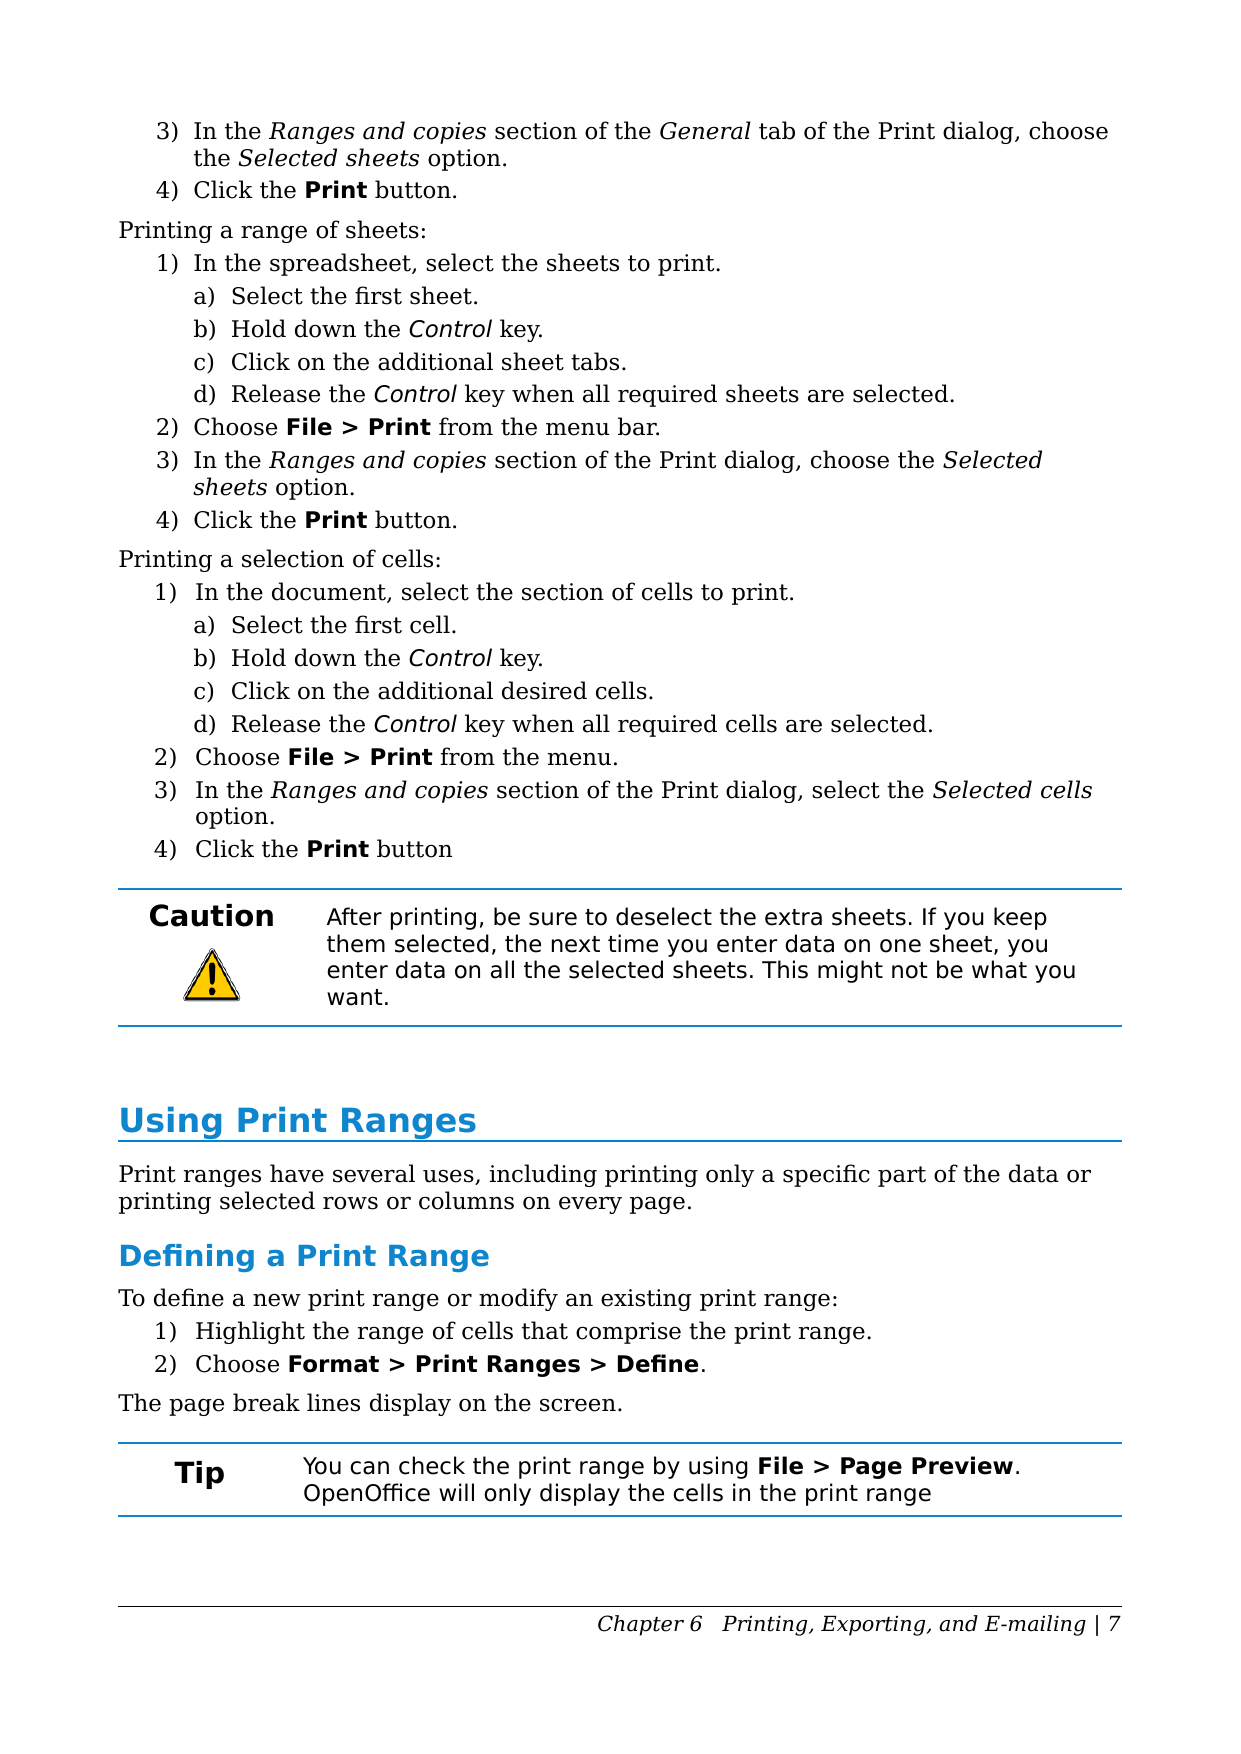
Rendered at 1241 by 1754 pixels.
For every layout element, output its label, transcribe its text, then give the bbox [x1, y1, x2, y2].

table_header After printing, be sure to deselect the extra sheets. If you keep them selected, the next time you enter data on one sheet, you enter data on all the selected sheets. This might not be what you want. [305, 890, 1122, 1025]
table_header Tip [118, 1444, 281, 1515]
list Select the first sheet. [193, 283, 1122, 309]
list Highlight the range of cells that comprise the print range. [177, 1318, 1122, 1345]
table_header Caution [118, 890, 305, 1025]
list Printing a selection of cells: [118, 546, 1122, 573]
list In the Ranges and copies section of the Print dialog, select the Selected cells option. [177, 777, 1122, 830]
list In the document, select the section of cells to print. [177, 579, 1122, 606]
subtitle Defining a Print Range [118, 1239, 1122, 1273]
list Click on the additional sheet tabs. [193, 349, 1122, 375]
list Choose File > Print from the menu. [177, 744, 1122, 771]
list Release the Control key when all required cells are selected. [193, 711, 1122, 738]
list In the spreadsheet, select the sheets to print. [156, 250, 1122, 277]
list Click the Print button. [156, 507, 1122, 534]
text The page break lines display on the screen. [118, 1391, 1122, 1417]
list Hold down the Control key. [193, 316, 1122, 342]
list Choose Format > Print Ranges > Define. [177, 1351, 1122, 1378]
list Release the Control key when all required sheets are selected. [193, 382, 1122, 408]
list Select the first cell. [193, 612, 1122, 639]
list Click on the additional desired cells. [193, 678, 1122, 705]
picture [179, 944, 244, 1005]
text Print ranges have several uses, including printing only a specific part of the data or printing selected rows or columns on every page. [118, 1161, 1122, 1215]
list Choose File > Print from the menu bar. [156, 414, 1122, 441]
list In the Ranges and copies section of the General tab of the Print dialog, choose the Selected sheets option. [156, 118, 1122, 171]
list Hold down the Control key. [193, 645, 1122, 672]
table_header You can check the print range by using File > Page Preview. OpenOffice will only display the cells in the print range [281, 1444, 1122, 1515]
list Click the Print button [177, 836, 1122, 863]
list Printing a range of sheets: [118, 217, 1122, 243]
list In the Ranges and copies section of the Print dialog, choose the Selected sheets option. [156, 447, 1122, 501]
list Click the Print button. [156, 178, 1122, 204]
list To define a new print range or modify an existing print range: [118, 1285, 1122, 1312]
subtitle Using Print Ranges [118, 1102, 1122, 1140]
